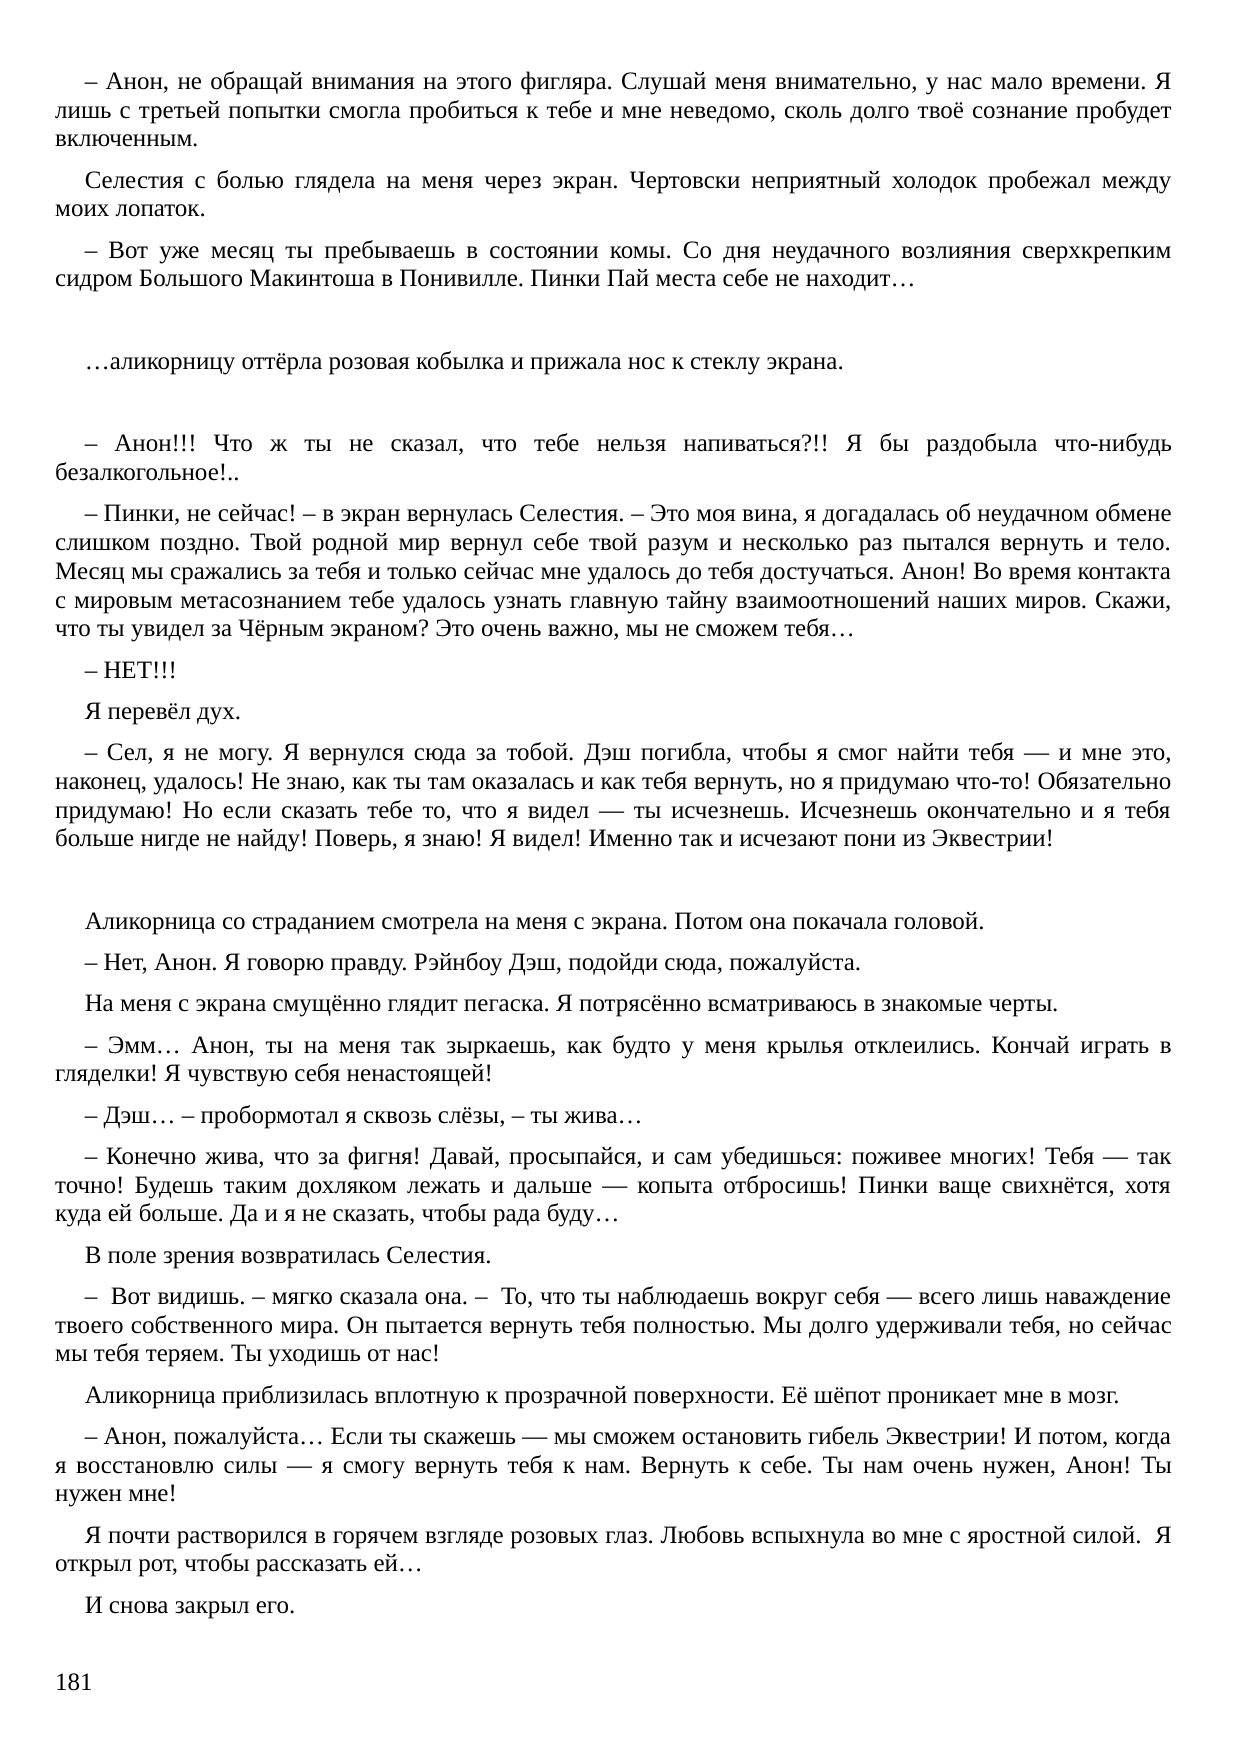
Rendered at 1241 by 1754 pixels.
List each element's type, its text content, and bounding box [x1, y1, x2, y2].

text – Нет, Анон. Я говорю правду. Рэйнбоу Дэш, подойди сюда, пожалуйста. [55, 947, 1173, 976]
text Аликорница со страданием смотрела на меня с экрана. Потом она покачала головой. [55, 906, 1173, 935]
text Я почти растворился в горячем взгляде розовых глаз. Любовь вспыхнула во мне с яростной силой. Я открыл рот, чтобы рассказать ей… [55, 1520, 1173, 1577]
text – Пинки, не сейчас! – в экран вернулась Селестия. – Это моя вина, я догадалась об неудачном обмене слишком поздно. Твой родной мир вернул себе твой разум и несколько раз пытался вернуть и тело. Месяц мы сражались за тебя и только сейчас мне удалось до тебя достучаться. Анон! Во время контакта с мировым метасознанием тебе удалось узнать главную тайну взаимоотношений наших миров. Скажи, что ты увидел за Чёрным экраном? Это очень важно, мы не сможем тебя… [55, 498, 1173, 642]
text На меня с экрана смущённо глядит пегаска. Я потрясённо всматриваюсь в знакомые черты. [55, 988, 1173, 1017]
text Аликорница приблизилась вплотную к прозрачной поверхности. Её шёпот проникает мне в мозг. [55, 1380, 1173, 1408]
text – Анон, пожалуйста… Если ты скажешь — мы сможем остановить гибель Эквестрии! И потом, когда я восстановлю силы — я смогу вернуть тебя к нам. Вернуть к себе. Ты нам очень нужен, Анон! Ты нужен мне! [55, 1421, 1173, 1507]
text Селестия с болью глядела на меня через экран. Чертовски неприятный холодок пробежал между моих лопаток. [55, 165, 1173, 222]
text …аликорницу оттёрла розовая кобылка и прижала нос к стеклу экрана. [55, 346, 1173, 375]
text – Конечно жива, что за фигня! Давай, просыпайся, и сам убедишься: поживее многих! Тебя — так точно! Будешь таким дохляком лежать и дальше — копыта отбросишь! Пинки ваще свихнётся, хотя куда ей больше. Да и я не сказать, чтобы рада буду… [55, 1141, 1173, 1227]
text В поле зрения возвратилась Селестия. [55, 1240, 1173, 1268]
text – Дэш… – пробормотал я сквозь слёзы, – ты жива… [55, 1100, 1173, 1128]
text – НЕТ!!! [55, 655, 1173, 683]
text – Анон, не обращай внимания на этого фигляра. Слушай меня внимательно, у нас мало времени. Я лишь с третьей попытки смогла пробиться к тебе и мне неведомо, сколь долго твоё сознание пробудет включенным. [55, 66, 1173, 152]
text – Анон!!! Что ж ты не сказал, что тебе нельзя напиваться?!! Я бы раздобыла что-нибудь безалкогольное!.. [55, 428, 1173, 486]
text – Сел, я не могу. Я вернулся сюда за тобой. Дэш погибла, чтобы я смог найти тебя — и мне это, наконец, удалось! Не знаю, как ты там оказалась и как тебя вернуть, но я придумаю что-то! Обязательно придумаю! Но если сказать тебе то, что я видел — ты исчезнешь. Исчезнешь окончательно и я тебя больше нигде не найду! Поверь, я знаю! Я видел! Именно так и исчезают пони из Эквестрии! [55, 737, 1173, 852]
text – Эмм… Анон, ты на меня так зыркаешь, как будто у меня крылья отклеились. Кончай играть в гляделки! Я чувствую себя ненастоящей! [55, 1030, 1173, 1087]
text – Вот уже месяц ты пребываешь в состоянии комы. Со дня неудачного возлияния сверхкрепким сидром Большого Макинтоша в Понивилле. Пинки Пай места себе не находит… [55, 235, 1173, 292]
text Я перевёл дух. [55, 696, 1173, 725]
text – Вот видишь. – мягко сказала она. – То, что ты наблюдаешь вокруг себя — всего лишь наваждение твоего собственного мира. Он пытается вернуть тебя полностью. Мы долго удерживали тебя, но сейчас мы тебя теряем. Ты уходишь от нас! [55, 1281, 1173, 1367]
text И снова закрыл его. [55, 1590, 1173, 1618]
